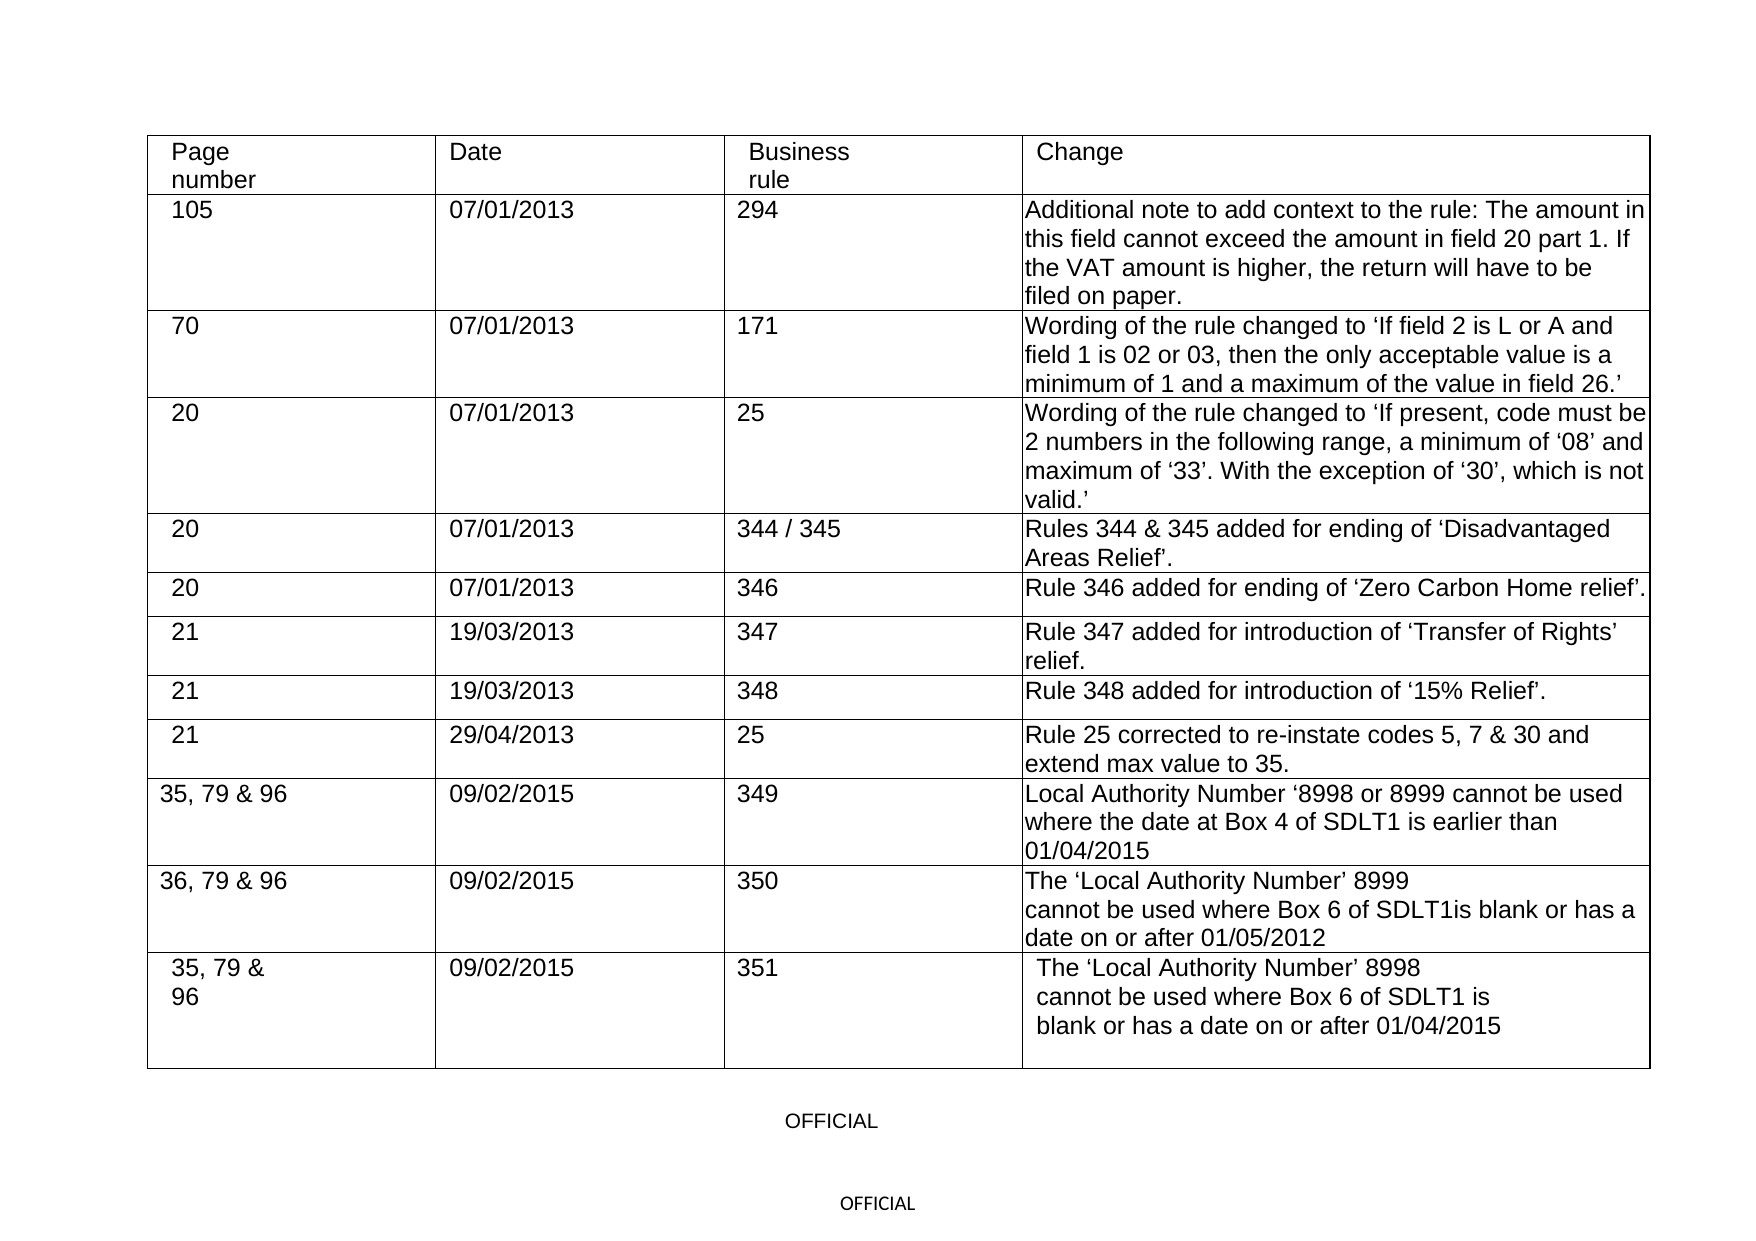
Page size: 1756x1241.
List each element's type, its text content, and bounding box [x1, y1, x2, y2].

table_cell The ‘Local Authority Number’ 8998 cannot be used where Box 6 of SDLT1 is blank or has a date on or after 01/04/2015 [1023, 953, 1649, 1068]
table_cell 347 [725, 617, 1022, 675]
table_cell 07/01/2013 [436, 573, 724, 616]
table_cell 09/02/2015 [436, 779, 724, 865]
table_header Date [436, 136, 724, 194]
table_header Change [1023, 136, 1649, 194]
table_cell 25 [725, 720, 1022, 777]
table_cell Additional note to add context to the rule: The amount in this field cannot exceed the amount in field 20 part 1. If the VAT amount is higher, the return will have to be filed on paper. [1023, 195, 1649, 310]
table_cell 20 [148, 514, 435, 572]
table_header Business rule [725, 136, 1022, 194]
table_cell 07/01/2013 [436, 311, 724, 397]
table_cell 19/03/2013 [436, 617, 724, 675]
table_cell 07/01/2013 [436, 195, 724, 310]
table_cell 36, 79 & 96 [148, 866, 435, 952]
table_cell 29/04/2013 [436, 720, 724, 777]
table_cell 351 [725, 953, 1022, 1068]
table_header Page number [148, 136, 435, 194]
table_cell 346 [725, 573, 1022, 616]
table_cell 35, 79 & 96 [148, 953, 435, 1068]
table_cell 25 [725, 398, 1022, 513]
table_cell 348 [725, 676, 1022, 719]
table_cell Rule 348 added for introduction of ‘15% Relief’. [1023, 676, 1649, 719]
table_cell Rule 347 added for introduction of ‘Transfer of Rights’ relief. [1023, 617, 1649, 675]
table_cell 07/01/2013 [436, 514, 724, 572]
table_cell Rule 346 added for ending of ‘Zero Carbon Home relief’. [1023, 573, 1649, 616]
table_cell 35, 79 & 96 [148, 779, 435, 865]
table_cell 70 [148, 311, 435, 397]
table_cell 294 [725, 195, 1022, 310]
table_cell 20 [148, 398, 435, 513]
table_cell Wording of the rule changed to ‘If field 2 is L or A and field 1 is 02 or 03, then the only acceptable value is a minimum of 1 and a maximum of the value in field 26.’ [1023, 311, 1649, 397]
table_cell Local Authority Number ‘8998 or 8999 cannot be used where the date at Box 4 of SDLT1 is earlier than 01/04/2015 [1023, 779, 1649, 865]
table_cell 21 [148, 720, 435, 777]
table_cell 350 [725, 866, 1022, 952]
table_cell 344 / 345 [725, 514, 1022, 572]
table_cell Rule 25 corrected to re-instate codes 5, 7 & 30 and extend max value to 35. [1023, 720, 1649, 777]
table_cell 09/02/2015 [436, 866, 724, 952]
table_cell 20 [148, 573, 435, 616]
table_cell The ‘Local Authority Number’ 8999 cannot be used where Box 6 of SDLT1is blank or has a date on or after 01/05/2012 [1023, 866, 1649, 952]
table_cell 171 [725, 311, 1022, 397]
table_cell Wording of the rule changed to ‘If present, code must be 2 numbers in the following range, a minimum of ‘08’ and maximum of ‘33’. With the exception of ‘30’, which is not valid.’ [1023, 398, 1649, 513]
table_cell 21 [148, 676, 435, 719]
table_cell 19/03/2013 [436, 676, 724, 719]
table_cell 07/01/2013 [436, 398, 724, 513]
table_cell 349 [725, 779, 1022, 865]
table_cell 105 [148, 195, 435, 310]
table_cell 21 [148, 617, 435, 675]
table_cell Rules 344 & 345 added for ending of ‘Disadvantaged Areas Relief’. [1023, 514, 1649, 572]
table_cell 09/02/2015 [436, 953, 724, 1068]
